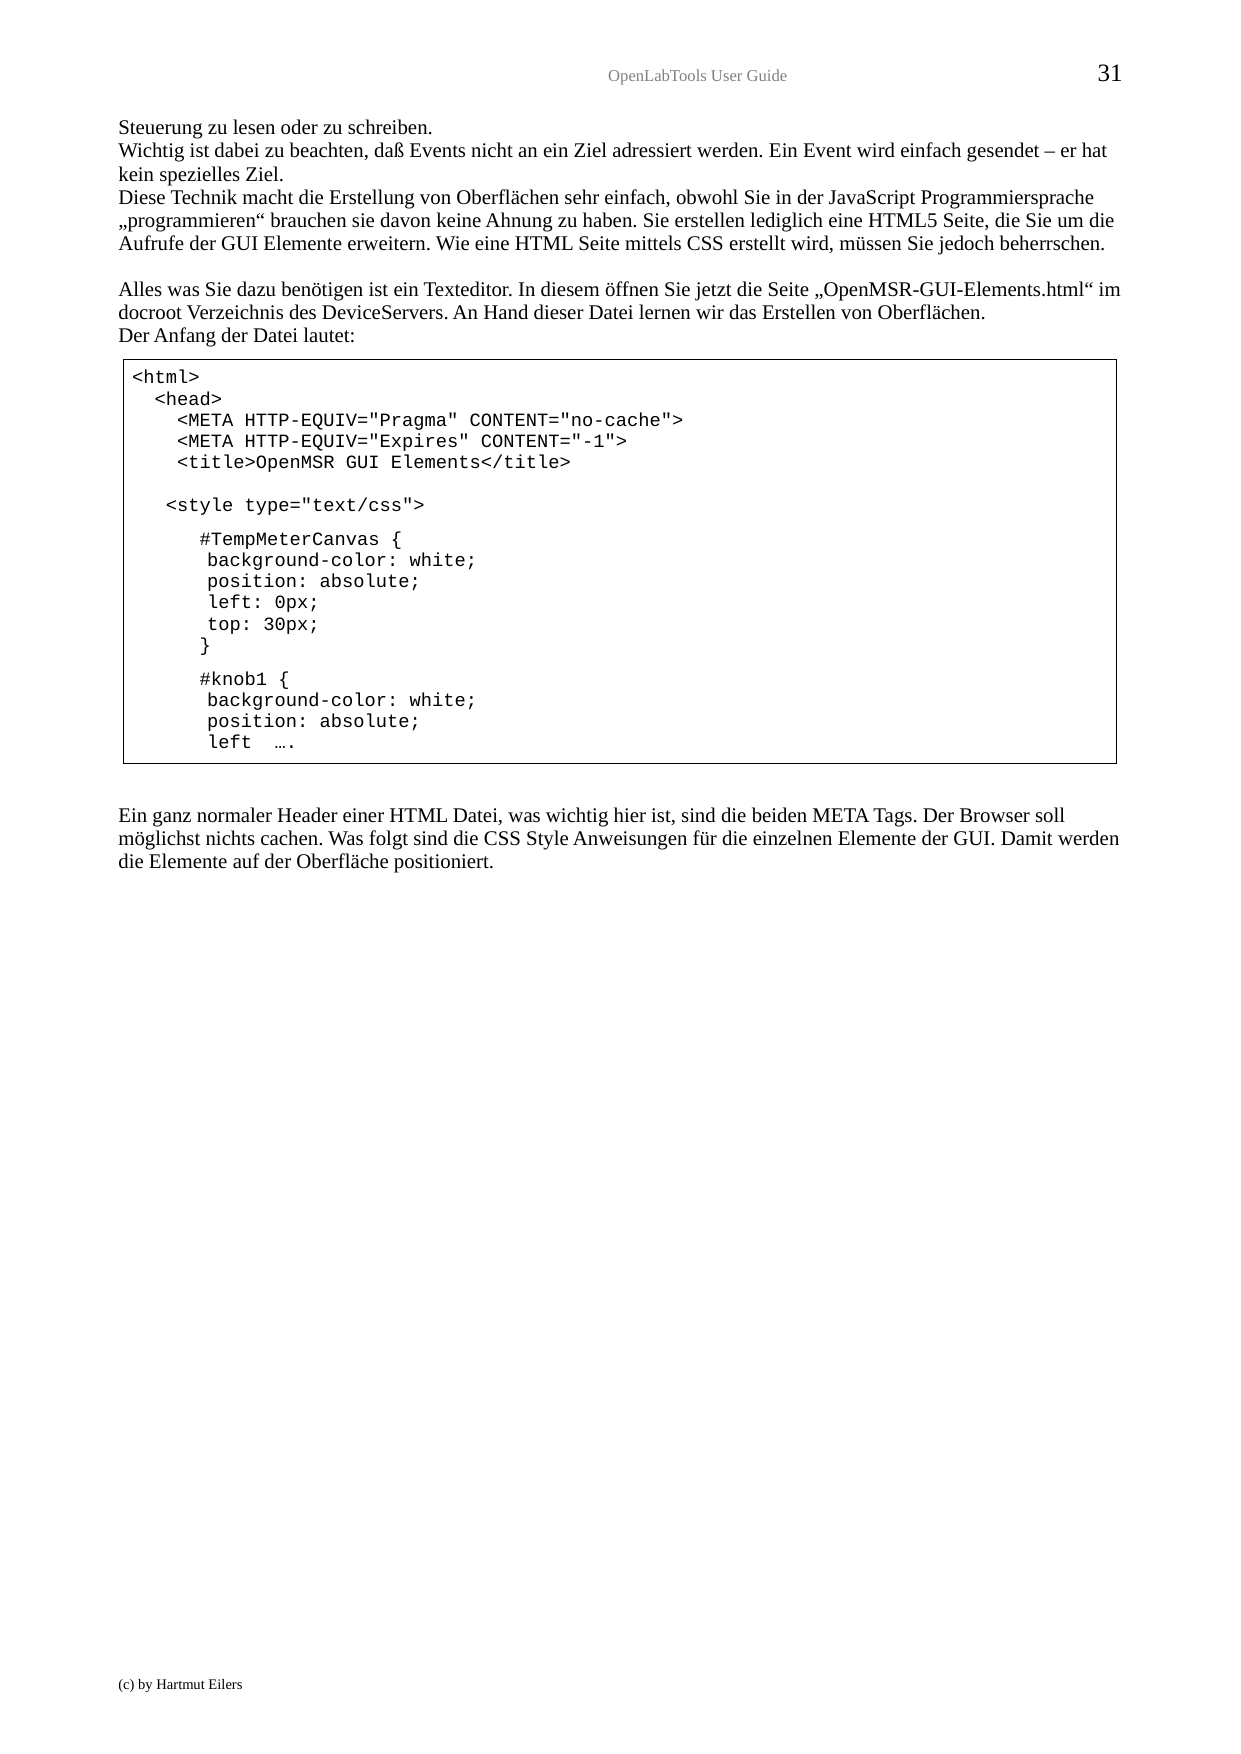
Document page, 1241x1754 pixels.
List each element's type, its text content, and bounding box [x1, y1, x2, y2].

text Der Anfang der Datei lautet: [118, 324, 1122, 347]
text Steuerung zu lesen oder zu schreiben. [118, 116, 1122, 139]
text Alles was Sie dazu benötigen ist ein Texteditor. In diesem öffnen Sie jetzt die Seite „OpenMSR-GUI-Elements.html“ im docroot Verzeichnis des DeviceServers. An Hand dieser Datei lernen wir das Erstellen von Oberflächen. [118, 278, 1122, 324]
text Wichtig ist dabei zu beachten, daß Events nicht an ein Ziel adressiert werden. Ein Event wird einfach gesendet – er hat kein spezielles Ziel. [118, 139, 1122, 186]
text #knob1 { background-color: white; position: absolute; left …. [132, 669, 1107, 754]
text Diese Technik macht die Erstellung von Oberflächen sehr einfach, obwohl Sie in der JavaScript Programmiersprache „programmieren“ brauchen sie davon keine Ahnung zu haben. Sie erstellen lediglich eine HTML5 Seite, die Sie um die Aufrufe der GUI Elemente erweitern. Wie eine HTML Seite mittels CSS erstellt wird, müssen Sie jedoch beherrschen. [118, 186, 1122, 255]
text Ein ganz normaler Header einer HTML Datei, was wichtig hier ist, sind die beiden META Tags. Der Browser soll möglichst nichts cachen. Was folgt sind die CSS Style Anweisungen für die einzelnen Elemente der GUI. Damit werden die Elemente auf der Oberfläche positioniert. [118, 347, 1122, 873]
text <html> <head> <META HTTP-EQUIV="Pragma" CONTENT="no-cache"> <META HTTP-EQUIV="Expires" CONTENT="-1"> <title>OpenMSR GUI Elements</title> <style type="text/css"> [132, 368, 1107, 517]
text #TempMeterCanvas { background-color: white; position: absolute; left: 0px; top: 30px; } [132, 529, 1107, 657]
